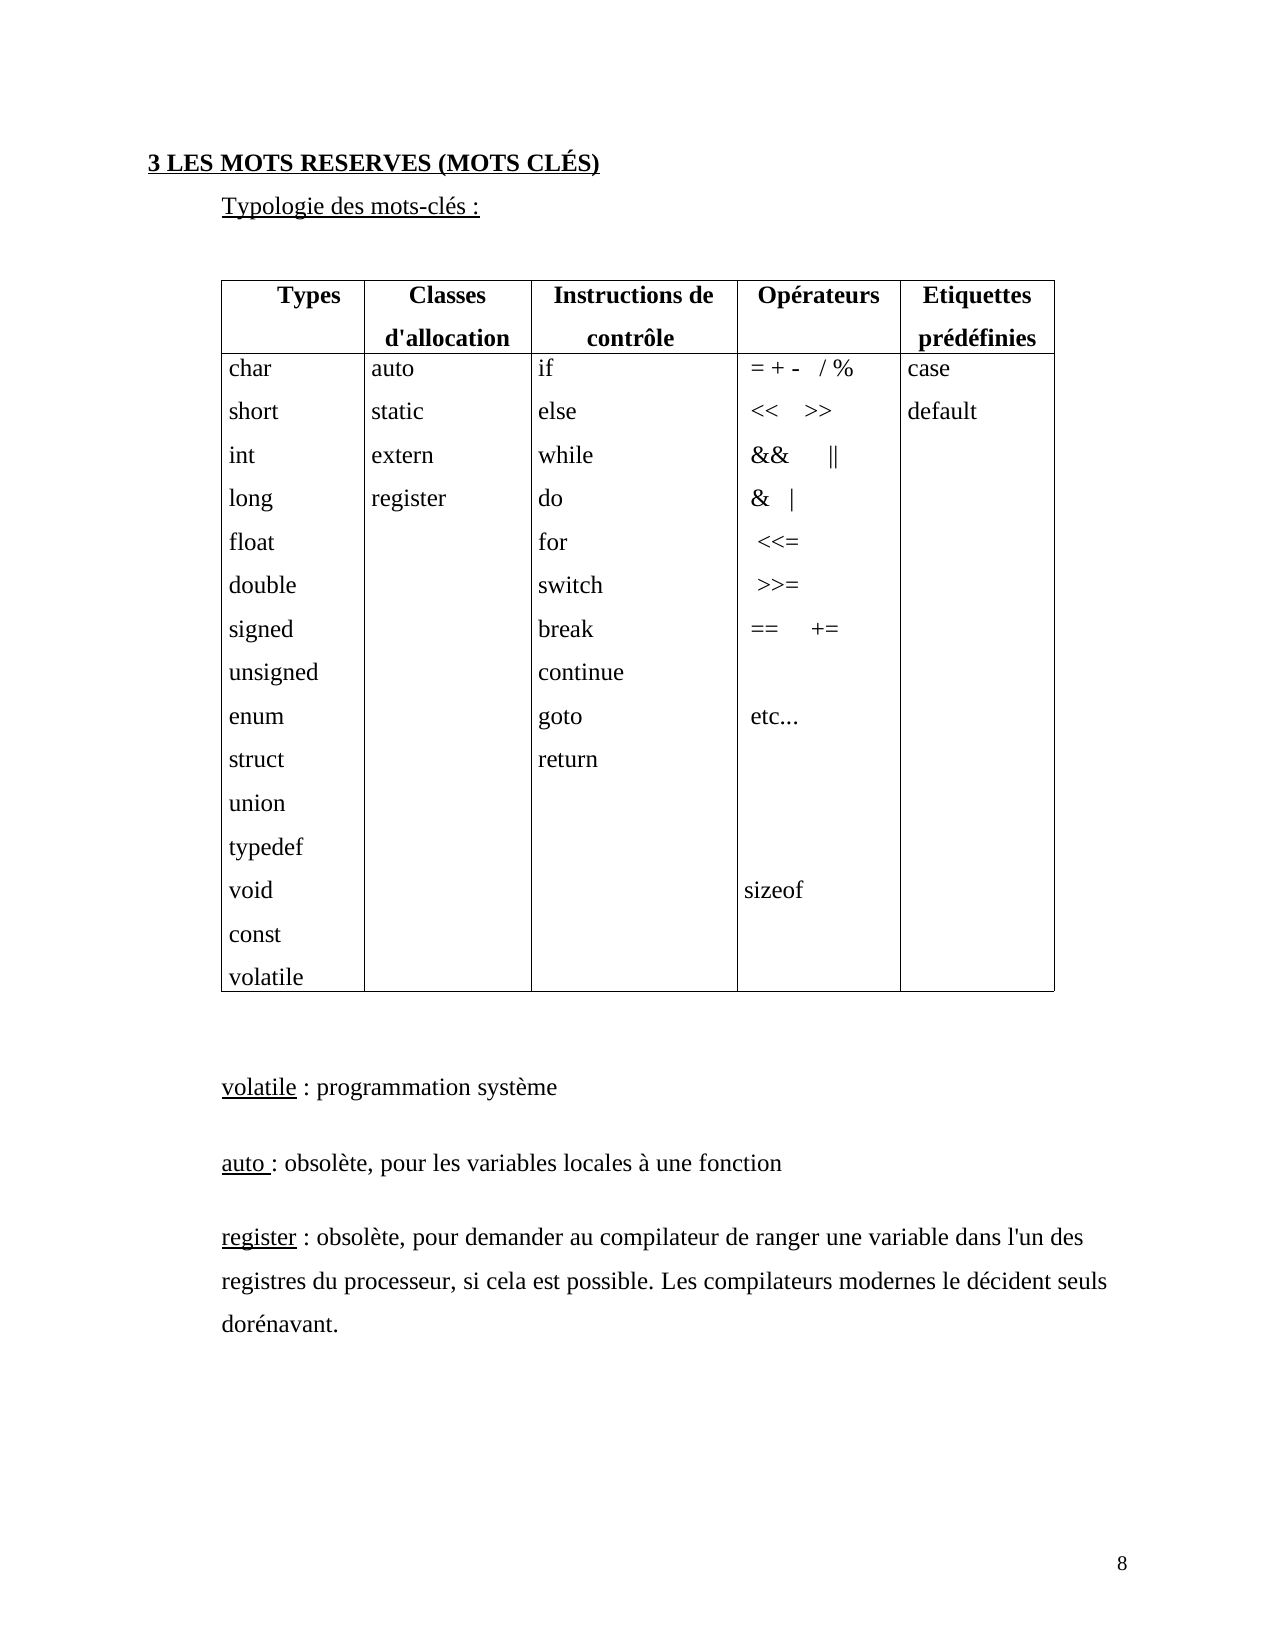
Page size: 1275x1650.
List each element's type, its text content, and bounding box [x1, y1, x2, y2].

table_header Opérateurs [738, 281, 900, 352]
text Typologie des mots-clés : [221, 191, 1127, 220]
text 3 LES MOTS RESERVES (mots clés) [148, 148, 1127, 177]
table_cell case default [901, 354, 1054, 991]
table_cell = + - / % << >> && || & | <<= >>= == += etc... sizeof [738, 354, 900, 991]
text register : obsolète, pour demander au compilateur de ranger une variable dans l'un des registres du processeur, si cela est possible. Les compilateurs modernes le décident seuls dorénavant. [148, 1222, 1127, 1338]
table_cell char short int long float double signed unsigned enum struct union typedef void const volatile [222, 354, 364, 991]
table_header Classes d'allocation [365, 281, 531, 352]
text auto : obsolète, pour les variables locales à une fonction [148, 1148, 1127, 1177]
table_cell auto static extern register [365, 354, 531, 991]
table_header Types [222, 281, 364, 352]
table_cell if else while do for switch break continue goto return [532, 354, 737, 991]
table_header Instructions de contrôle [532, 281, 737, 352]
text volatile : programmation système [148, 1072, 1127, 1101]
table_header Etiquettes prédéfinies [901, 281, 1054, 352]
